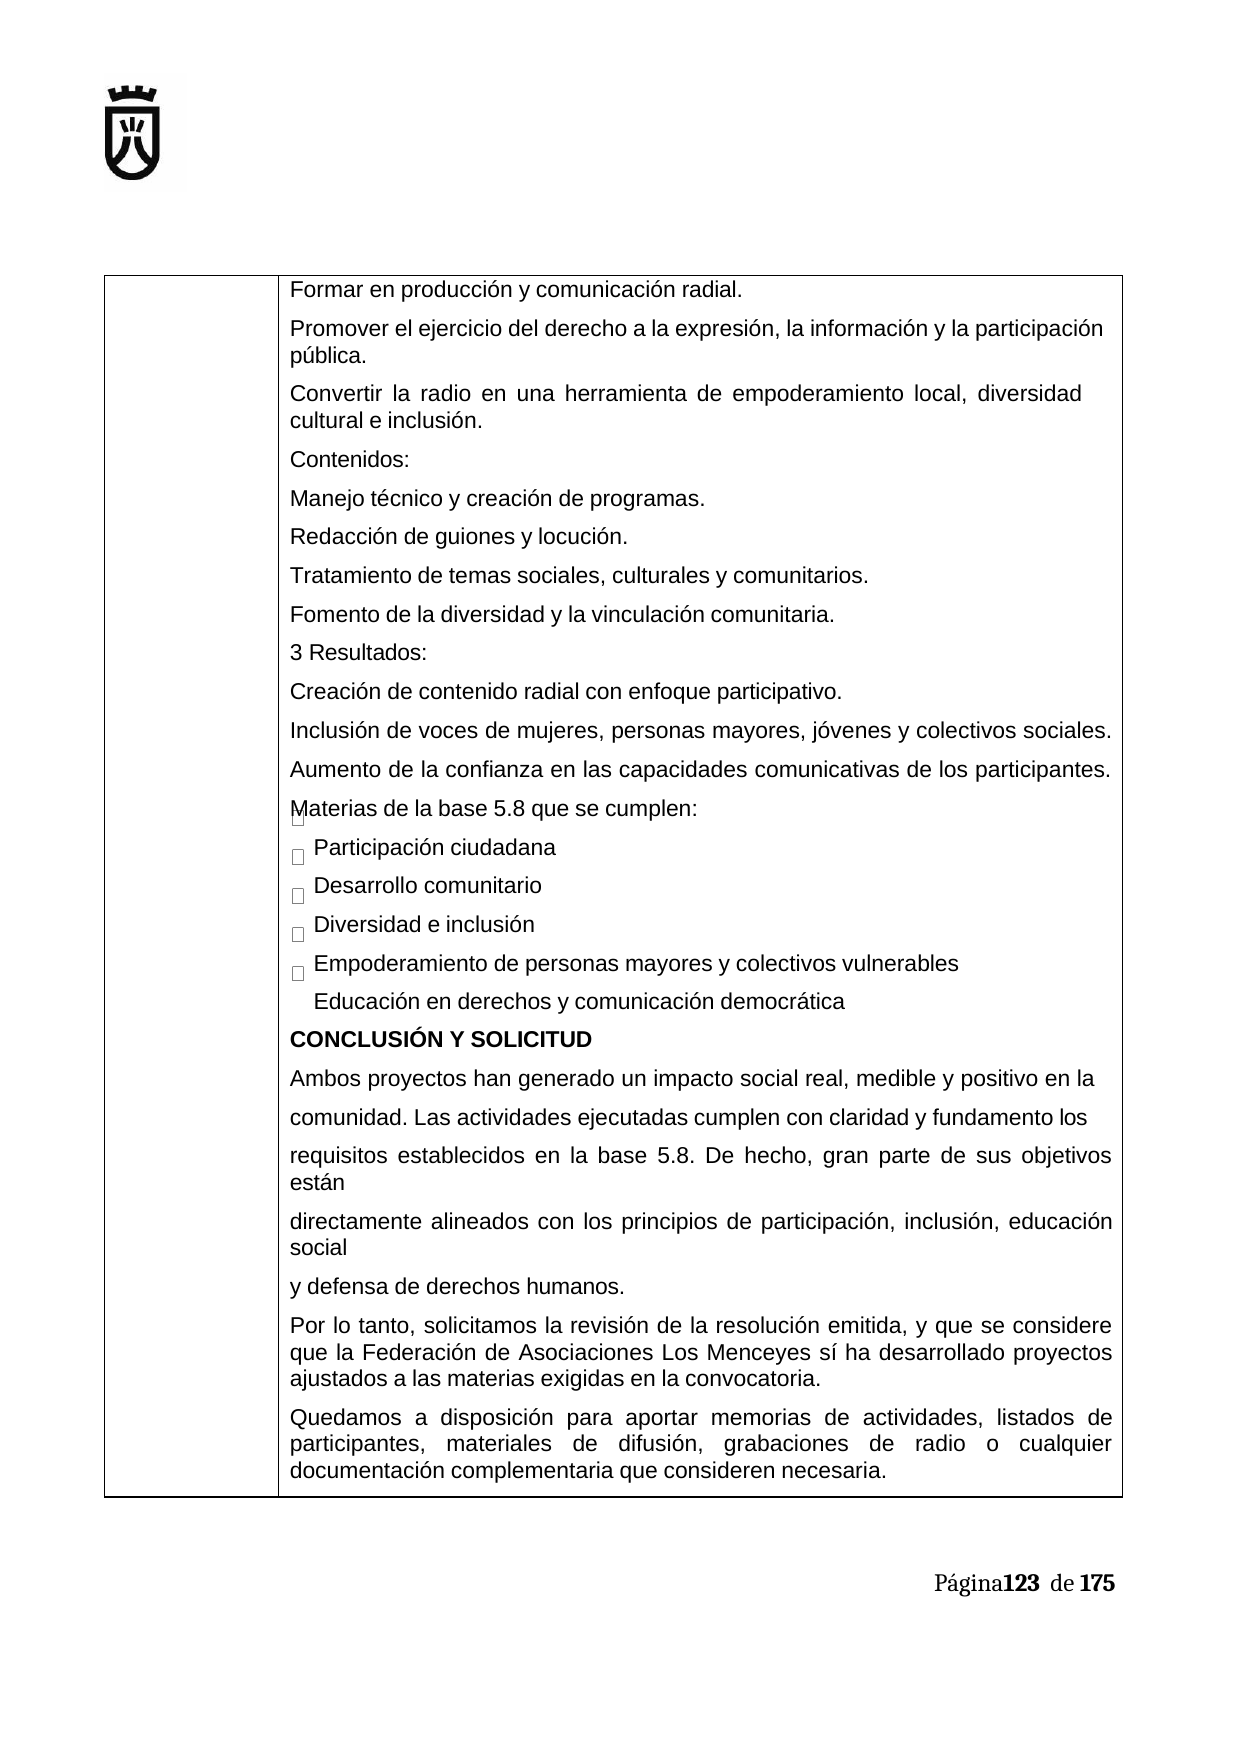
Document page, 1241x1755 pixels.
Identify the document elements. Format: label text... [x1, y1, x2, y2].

table_header Formar en producción y comunicación radial. Promover el ejercicio del derecho a la expresión, la información y la participación pública. Convertir la radio en una herramienta de empoderamiento local, diversidad cultural e inclusión. Contenidos: Manejo técnico y creación de programas. Redacción de guiones y locución. Tratamiento de temas sociales, culturales y comunitarios. Fomento de la diversidad y la vinculación comunitaria. 3 Resultados: Creación de contenido radial con enfoque participativo. Inclusión de voces de mujeres, personas mayores, jóvenes y colectivos sociales. Aumento de la confianza en las capacidades comunicativas de los participantes. Materias de la base 5.8 que se cumplen: Participación ciudadana Desarrollo comunitario Diversidad e inclusión Empoderamiento de personas mayores y colectivos vulnerables Educación en derechos y comunicación democrática CONCLUSIÓN Y SOLICITUD Ambos proyectos han generado un impacto social real, medible y positivo en la comunidad. Las actividades ejecutadas cumplen con claridad y fundamento los requisitos establecidos en la base 5.8. De hecho, gran parte de sus objetivos están directamente alineados con los principios de participación, inclusión, educación social y defensa de derechos humanos. Por lo tanto, solicitamos la revisión de la resolución emitida, y que se considere que la Federación de Asociaciones Los Menceyes sí ha desarrollado proyectos ajustados a las materias exigidas en la convocatoria. Quedamos a disposición para aportar memorias de actividades, listados de participantes, materiales de difusión, grabaciones de radio o cualquier documentación complementaria que consideren necesaria. [279, 276, 1122, 1496]
table_header [105, 276, 278, 1496]
